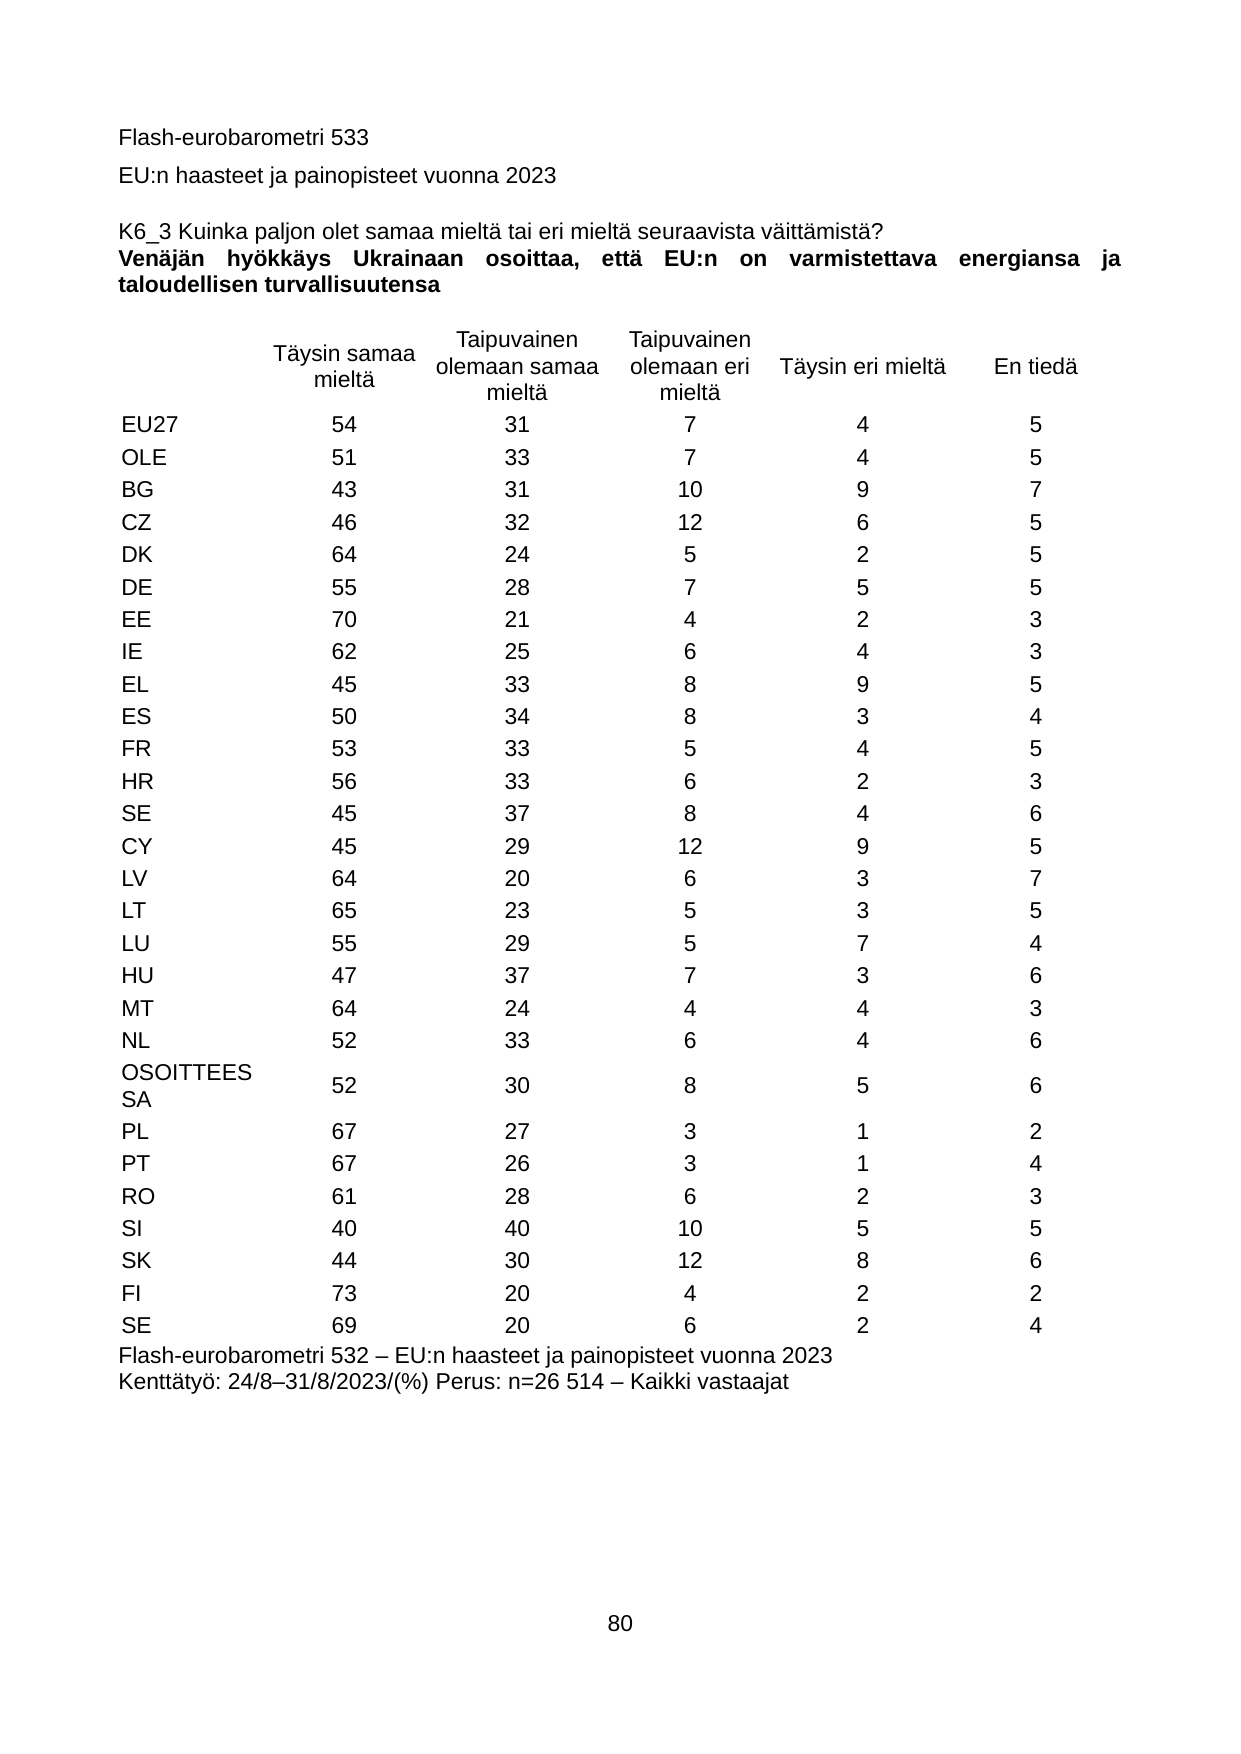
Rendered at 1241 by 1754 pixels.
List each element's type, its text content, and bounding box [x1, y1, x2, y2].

table_cell 24 [431, 992, 603, 1024]
table_cell 4 [604, 992, 776, 1024]
table_cell 30 [431, 1056, 603, 1115]
table_cell HU [118, 959, 258, 992]
table_cell 5 [949, 506, 1122, 538]
table_cell OSOITTEESSA [118, 1056, 258, 1115]
table_cell 8 [604, 797, 776, 829]
table_cell 5 [776, 1212, 949, 1244]
table_cell PL [118, 1115, 258, 1147]
table_cell 4 [776, 797, 949, 829]
table_cell EE [118, 603, 258, 635]
table_cell 6 [949, 1245, 1122, 1277]
table_cell 33 [431, 765, 603, 797]
table_cell 2 [949, 1277, 1122, 1309]
table_cell EU27 [118, 409, 258, 441]
table_cell 64 [258, 538, 431, 570]
table_cell 8 [604, 1056, 776, 1115]
table_cell 1 [776, 1115, 949, 1147]
table_cell 6 [604, 1180, 776, 1212]
table_cell 4 [776, 409, 949, 441]
table_cell 9 [776, 668, 949, 700]
table_cell 45 [258, 830, 431, 862]
table_cell 31 [431, 473, 603, 506]
table_cell 40 [258, 1212, 431, 1244]
table_header Taipuvainen olemaan samaa mieltä [431, 324, 603, 408]
table_cell 55 [258, 570, 431, 603]
table_cell 9 [776, 830, 949, 862]
table_cell 28 [431, 570, 603, 603]
table_cell 3 [949, 992, 1122, 1024]
table_cell 2 [776, 1180, 949, 1212]
text Venäjän hyökkäys Ukrainaan osoittaa, että EU:n on varmistettava energiansa ja taloudellisen turvallisuutensa [118, 244, 1122, 297]
table_cell 3 [604, 1115, 776, 1147]
table_cell 6 [604, 862, 776, 894]
table_cell 40 [431, 1212, 603, 1244]
table_cell 5 [949, 441, 1122, 473]
table_cell 6 [949, 1056, 1122, 1115]
table_cell 5 [776, 1056, 949, 1115]
table_cell 46 [258, 506, 431, 538]
table_cell 37 [431, 959, 603, 992]
text Flash-eurobarometri 532 – EU:n haasteet ja painopisteet vuonna 2023 [118, 1342, 1122, 1368]
table_cell 7 [604, 409, 776, 441]
table_cell 5 [604, 538, 776, 570]
table_cell 3 [949, 603, 1122, 635]
table_cell EL [118, 668, 258, 700]
text Kenttätyö: 24/8–31/8/2023/(%) Perus: n=26 514 – Kaikki vastaajat [118, 1368, 1122, 1394]
table_cell 28 [431, 1180, 603, 1212]
table_cell 33 [431, 441, 603, 473]
table_cell 70 [258, 603, 431, 635]
table_cell 2 [776, 1277, 949, 1309]
table_cell 3 [776, 894, 949, 927]
table_cell 3 [604, 1147, 776, 1180]
table_cell 3 [949, 1180, 1122, 1212]
table_cell 4 [949, 700, 1122, 732]
table_cell 4 [776, 1024, 949, 1056]
table_cell 2 [776, 538, 949, 570]
table_cell 33 [431, 733, 603, 765]
table_cell SE [118, 797, 258, 829]
table_cell 6 [604, 1024, 776, 1056]
table_cell 5 [604, 733, 776, 765]
table_cell 4 [776, 992, 949, 1024]
table_cell 29 [431, 927, 603, 959]
table_cell 5 [604, 894, 776, 927]
table_cell LV [118, 862, 258, 894]
table_cell 5 [776, 570, 949, 603]
table_cell 2 [949, 1115, 1122, 1147]
table_cell 65 [258, 894, 431, 927]
table_cell 5 [604, 927, 776, 959]
table_cell ES [118, 700, 258, 732]
table_cell 12 [604, 830, 776, 862]
table_cell 33 [431, 668, 603, 700]
table_cell CZ [118, 506, 258, 538]
table_cell 43 [258, 473, 431, 506]
table_cell 4 [949, 927, 1122, 959]
table_cell 31 [431, 409, 603, 441]
table_cell 45 [258, 668, 431, 700]
table_cell 61 [258, 1180, 431, 1212]
table_cell 56 [258, 765, 431, 797]
table_cell 9 [776, 473, 949, 506]
table_cell 8 [776, 1245, 949, 1277]
table_cell BG [118, 473, 258, 506]
table_cell 64 [258, 862, 431, 894]
table_cell FR [118, 733, 258, 765]
table_cell 7 [949, 473, 1122, 506]
table_cell 27 [431, 1115, 603, 1147]
table_cell 5 [949, 1212, 1122, 1244]
table_cell 54 [258, 409, 431, 441]
table_cell 3 [776, 700, 949, 732]
table_cell 6 [604, 1309, 776, 1342]
table_cell 25 [431, 635, 603, 668]
table_cell 7 [604, 441, 776, 473]
table_cell 69 [258, 1309, 431, 1342]
table_header Täysin eri mieltä [776, 324, 949, 408]
table_cell 23 [431, 894, 603, 927]
table_cell RO [118, 1180, 258, 1212]
table_cell DE [118, 570, 258, 603]
table_cell 5 [949, 668, 1122, 700]
table_cell 20 [431, 1309, 603, 1342]
table_cell 24 [431, 538, 603, 570]
table_cell 2 [776, 765, 949, 797]
table_cell 4 [776, 635, 949, 668]
table_cell 6 [949, 1024, 1122, 1056]
table_cell 44 [258, 1245, 431, 1277]
table_cell 3 [776, 959, 949, 992]
table_cell 73 [258, 1277, 431, 1309]
table_cell 8 [604, 700, 776, 732]
table_cell FI [118, 1277, 258, 1309]
table_cell 55 [258, 927, 431, 959]
table_cell NL [118, 1024, 258, 1056]
table_cell 6 [776, 506, 949, 538]
table_cell 6 [949, 959, 1122, 992]
table_cell 47 [258, 959, 431, 992]
table_cell 4 [604, 603, 776, 635]
table_cell 2 [776, 1309, 949, 1342]
table_header Taipuvainen olemaan eri mieltä [604, 324, 776, 408]
table_cell 4 [776, 733, 949, 765]
table_cell 6 [604, 765, 776, 797]
table_cell 12 [604, 1245, 776, 1277]
table_cell 2 [776, 603, 949, 635]
table_cell 4 [949, 1147, 1122, 1180]
table_cell 10 [604, 473, 776, 506]
table_cell 5 [949, 894, 1122, 927]
table_cell 62 [258, 635, 431, 668]
table_cell SI [118, 1212, 258, 1244]
table_cell 7 [604, 570, 776, 603]
table_cell 33 [431, 1024, 603, 1056]
table_cell 45 [258, 797, 431, 829]
table_cell 32 [431, 506, 603, 538]
table_cell 34 [431, 700, 603, 732]
table_cell PT [118, 1147, 258, 1180]
table_cell 5 [949, 409, 1122, 441]
table_header [118, 324, 258, 408]
table_cell 52 [258, 1056, 431, 1115]
table_cell 51 [258, 441, 431, 473]
table_cell SE [118, 1309, 258, 1342]
table_header En tiedä [949, 324, 1122, 408]
table_cell 5 [949, 830, 1122, 862]
table_header Täysin samaa mieltä [258, 324, 431, 408]
table_cell LT [118, 894, 258, 927]
table_cell 8 [604, 668, 776, 700]
table_cell 53 [258, 733, 431, 765]
table_cell 67 [258, 1147, 431, 1180]
table_cell 67 [258, 1115, 431, 1147]
table_cell 20 [431, 1277, 603, 1309]
table_cell 21 [431, 603, 603, 635]
table_cell 6 [604, 635, 776, 668]
table_cell 3 [776, 862, 949, 894]
text K6_3 Kuinka paljon olet samaa mieltä tai eri mieltä seuraavista väittämistä? [118, 218, 1122, 244]
table_cell 3 [949, 765, 1122, 797]
table_cell 4 [604, 1277, 776, 1309]
table_cell 4 [949, 1309, 1122, 1342]
table_cell OLE [118, 441, 258, 473]
table_cell 3 [949, 635, 1122, 668]
table_cell IE [118, 635, 258, 668]
table_cell 64 [258, 992, 431, 1024]
table_cell 4 [776, 441, 949, 473]
table_cell 7 [604, 959, 776, 992]
table_cell 12 [604, 506, 776, 538]
table_cell DK [118, 538, 258, 570]
table_cell 5 [949, 538, 1122, 570]
table_cell 20 [431, 862, 603, 894]
table_cell 52 [258, 1024, 431, 1056]
table_cell 5 [949, 733, 1122, 765]
table_cell 5 [949, 570, 1122, 603]
table_cell 30 [431, 1245, 603, 1277]
table_cell MT [118, 992, 258, 1024]
table_cell 26 [431, 1147, 603, 1180]
table_cell SK [118, 1245, 258, 1277]
table_cell 7 [776, 927, 949, 959]
table_cell CY [118, 830, 258, 862]
table_cell 1 [776, 1147, 949, 1180]
table_cell 7 [949, 862, 1122, 894]
table_cell 37 [431, 797, 603, 829]
table_cell 6 [949, 797, 1122, 829]
table_cell 10 [604, 1212, 776, 1244]
table_cell 50 [258, 700, 431, 732]
table_cell HR [118, 765, 258, 797]
table_cell 29 [431, 830, 603, 862]
table_cell LU [118, 927, 258, 959]
